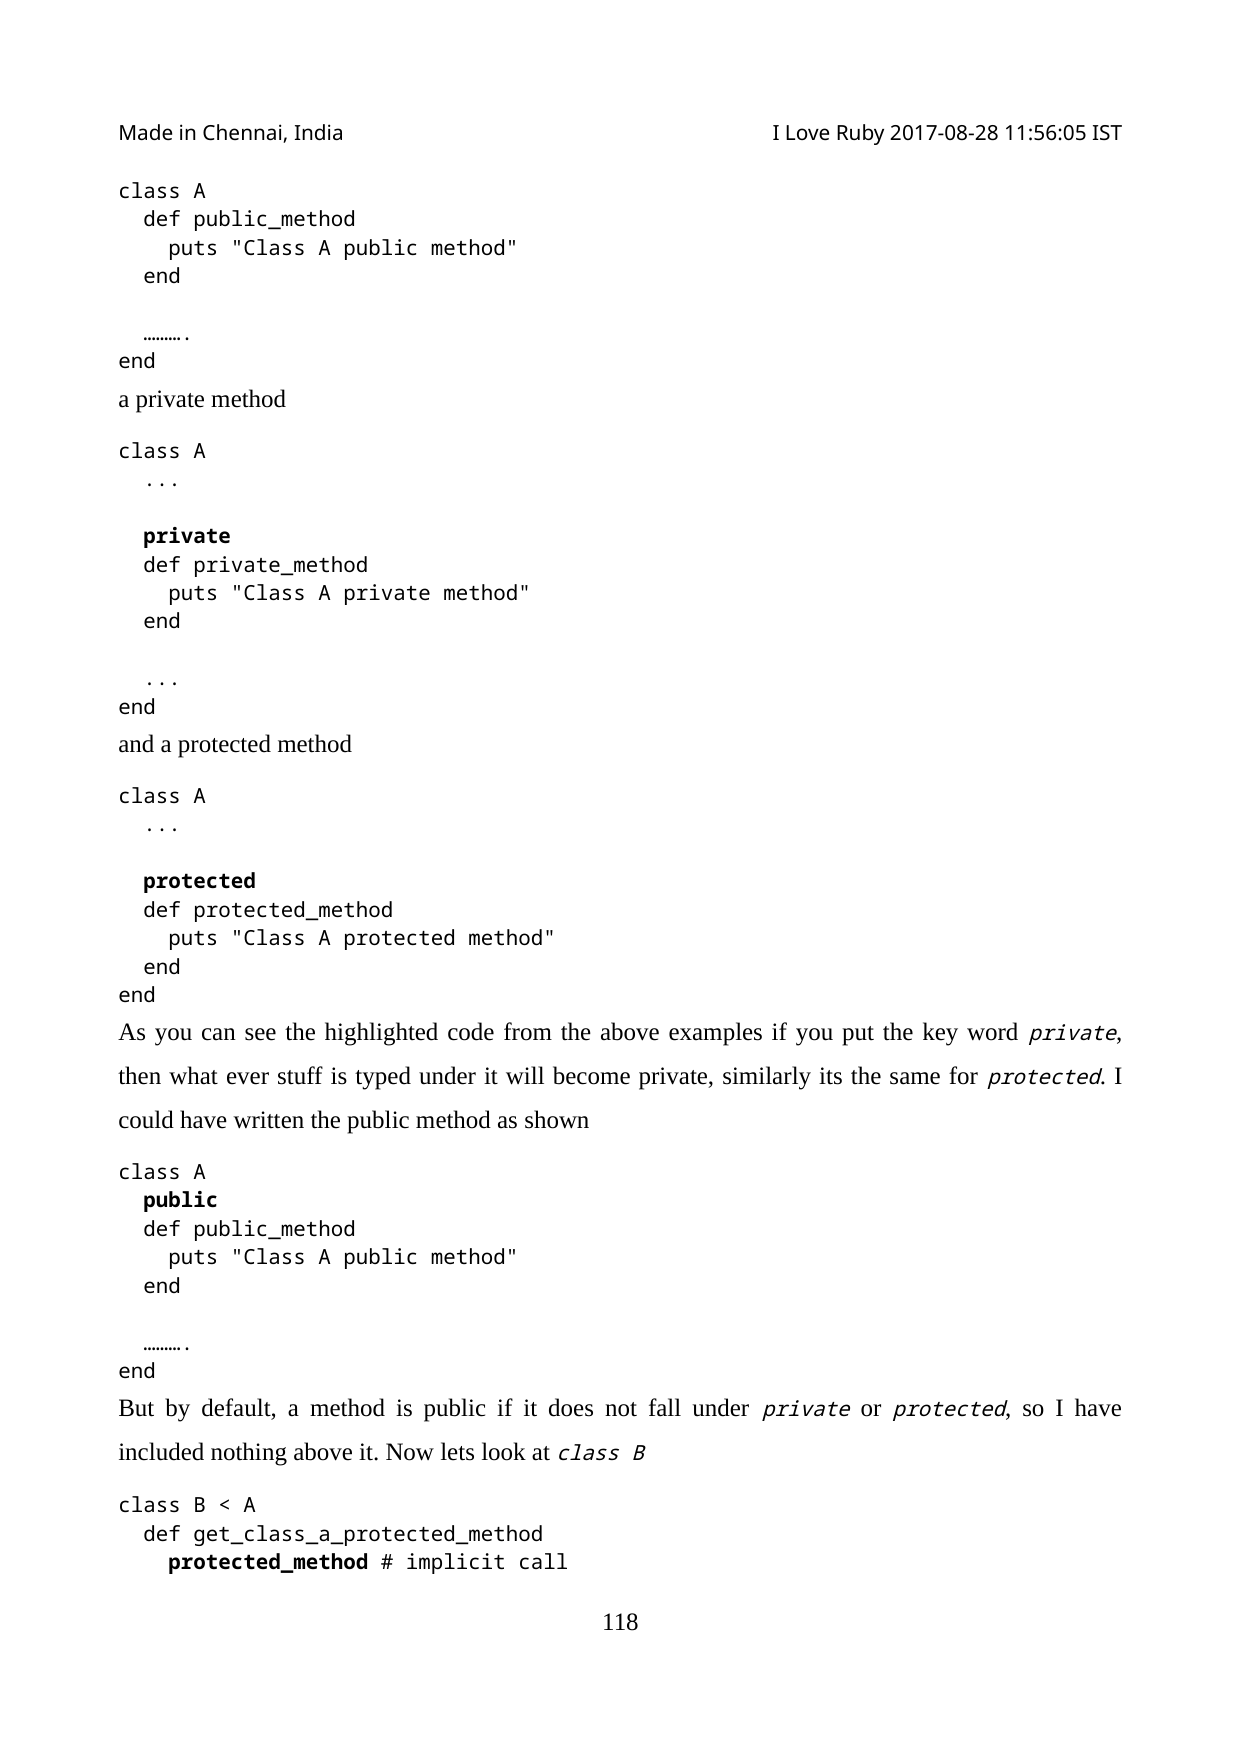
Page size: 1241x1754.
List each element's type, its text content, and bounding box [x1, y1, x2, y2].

text end [118, 1271, 1122, 1299]
text public [118, 1186, 1122, 1214]
text ... [118, 464, 1122, 493]
text class A [118, 436, 1122, 464]
text def public_method [118, 204, 1122, 233]
text end [118, 261, 1122, 290]
text class B < A [118, 1490, 1122, 1519]
text def protected_method [118, 895, 1122, 923]
text ... [118, 809, 1122, 838]
text end [118, 607, 1122, 635]
text puts "Class A private method" [118, 578, 1122, 607]
text puts "Class A public method" [118, 1242, 1122, 1271]
text private [118, 521, 1122, 550]
text class A [118, 781, 1122, 809]
text end [118, 692, 1122, 720]
text protected [118, 866, 1122, 895]
text end [118, 980, 1122, 1009]
text def get_class_a_protected_method [118, 1519, 1122, 1547]
text But by default, a method is public if it does not fall under private or protected, so I have included nothing above it. Now lets look at class B [118, 1393, 1122, 1467]
text def public_method [118, 1214, 1122, 1242]
text protected_method # implicit call [118, 1547, 1122, 1576]
text As you can see the highlighted code from the above examples if you put the key word private, then what ever stuff is typed under it will become private, similarly its the same for protected. I could have written the public method as shown [118, 1017, 1122, 1134]
text ………. [118, 1328, 1122, 1356]
text end [118, 952, 1122, 980]
text def private_method [118, 550, 1122, 578]
text and a protected method [118, 729, 1122, 758]
text end [118, 1356, 1122, 1385]
text a private method [118, 384, 1122, 413]
text end [118, 347, 1122, 375]
text ………. [118, 318, 1122, 347]
text class A [118, 1157, 1122, 1186]
text ... [118, 663, 1122, 692]
text class A [118, 176, 1122, 204]
text puts "Class A public method" [118, 233, 1122, 261]
text puts "Class A protected method" [118, 923, 1122, 952]
